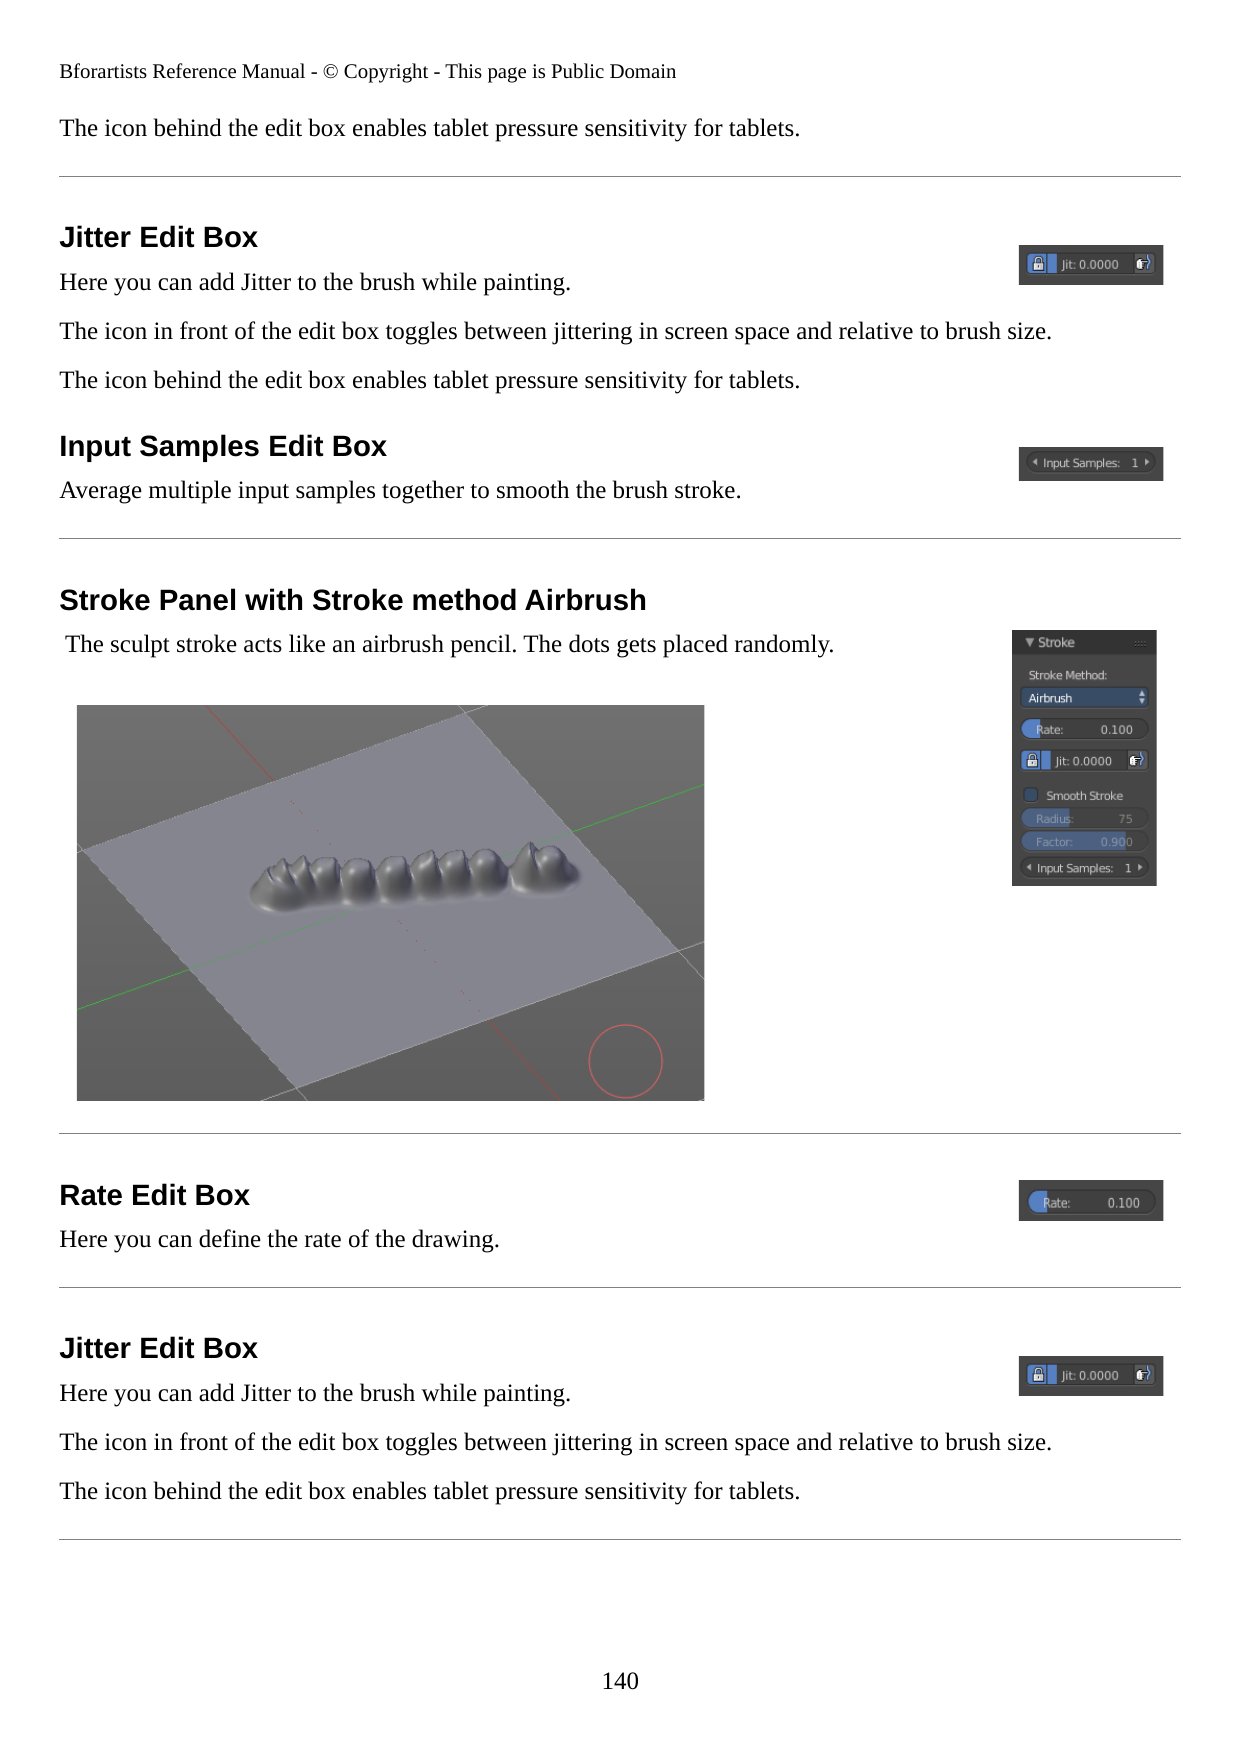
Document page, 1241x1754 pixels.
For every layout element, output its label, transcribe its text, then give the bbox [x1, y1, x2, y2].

picture [76, 705, 705, 1101]
picture [1018, 447, 1164, 481]
text Average multiple input samples together to smooth the brush stroke. [59, 475, 1181, 503]
picture [1018, 1356, 1164, 1396]
picture [1018, 245, 1164, 285]
text The icon in front of the edit box toggles between jittering in screen space and relative to brush size. [59, 316, 1181, 344]
text The sculpt stroke acts like an airbrush pencil. The dots gets placed randomly. [59, 629, 1181, 657]
subtitle Jitter Edit Box [59, 1331, 1181, 1365]
subtitle Rate Edit Box [59, 1177, 1181, 1211]
subtitle Stroke Panel with Stroke method Airbrush [59, 582, 1181, 616]
text Here you can define the rate of the drawing. [59, 1224, 1181, 1252]
text The icon behind the edit box enables tablet pressure sensitivity for tablets. [59, 1476, 1181, 1504]
text The icon in front of the edit box toggles between jittering in screen space and relative to brush size. [59, 1427, 1181, 1456]
text Here you can add Jitter to the brush while painting. [59, 1378, 1181, 1406]
text The icon behind the edit box enables tablet pressure sensitivity for tablets. [59, 113, 1181, 141]
text Here you can add Jitter to the brush while painting. [59, 267, 1181, 295]
picture [1018, 1180, 1164, 1221]
picture [1012, 630, 1157, 886]
subtitle Jitter Edit Box [59, 220, 1181, 254]
text The icon behind the edit box enables tablet pressure sensitivity for tablets. [59, 365, 1181, 393]
subtitle Input Samples Edit Box [59, 428, 1181, 462]
